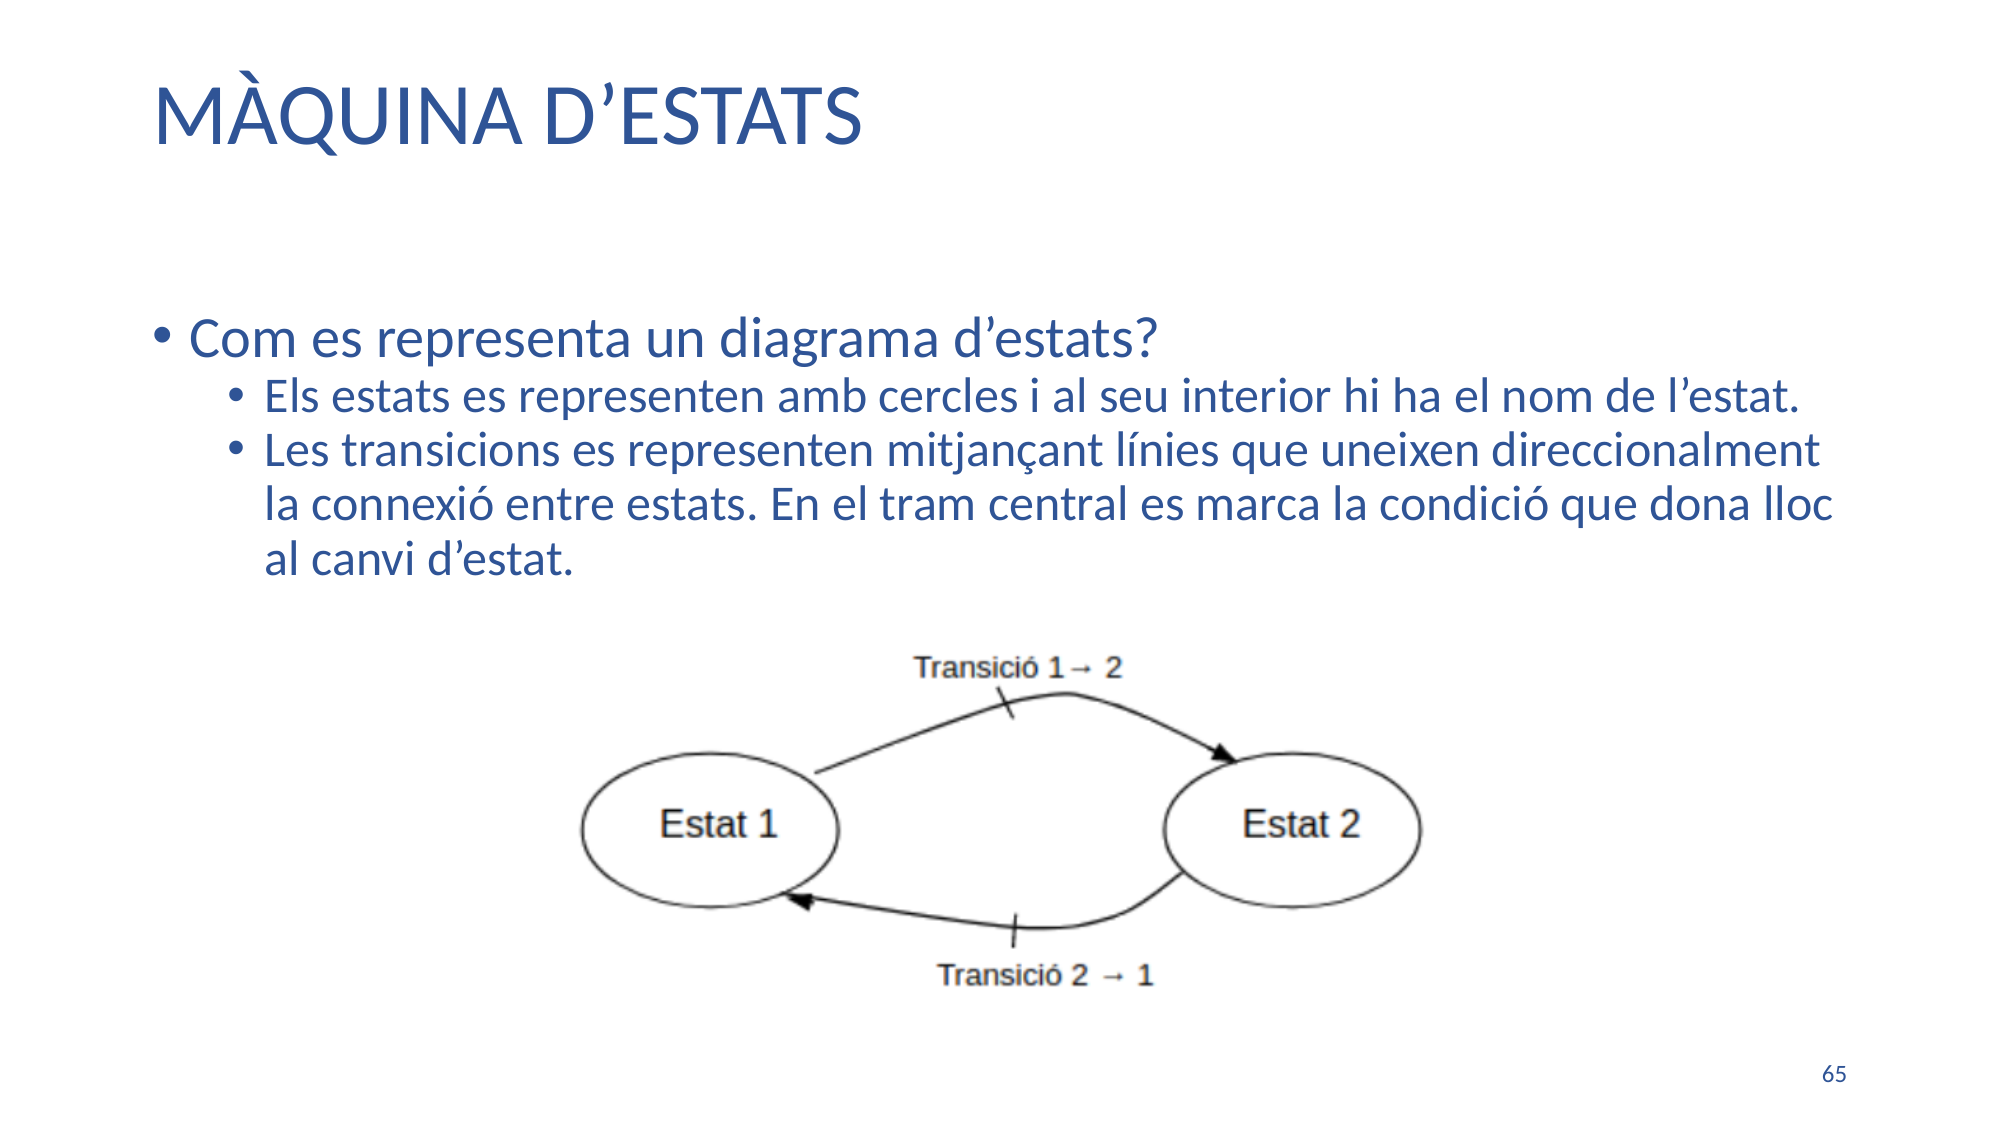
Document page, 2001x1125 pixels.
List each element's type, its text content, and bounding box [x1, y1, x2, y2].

slide_number [1412, 1042, 1863, 1103]
picture [568, 613, 1432, 999]
title MÀQUINA D’ESTATS [137, 59, 1863, 278]
list Com es representa un diagrama d’estats? Els estats es representen amb cercles i al seu interior hi ha el nom de l’estat. Les transicions es representen mitjançant línies que uneixen direccionalment la connexió entre estats. En el tram central es marca la condició que dona lloc al canvi d’estat. [137, 299, 1863, 1014]
